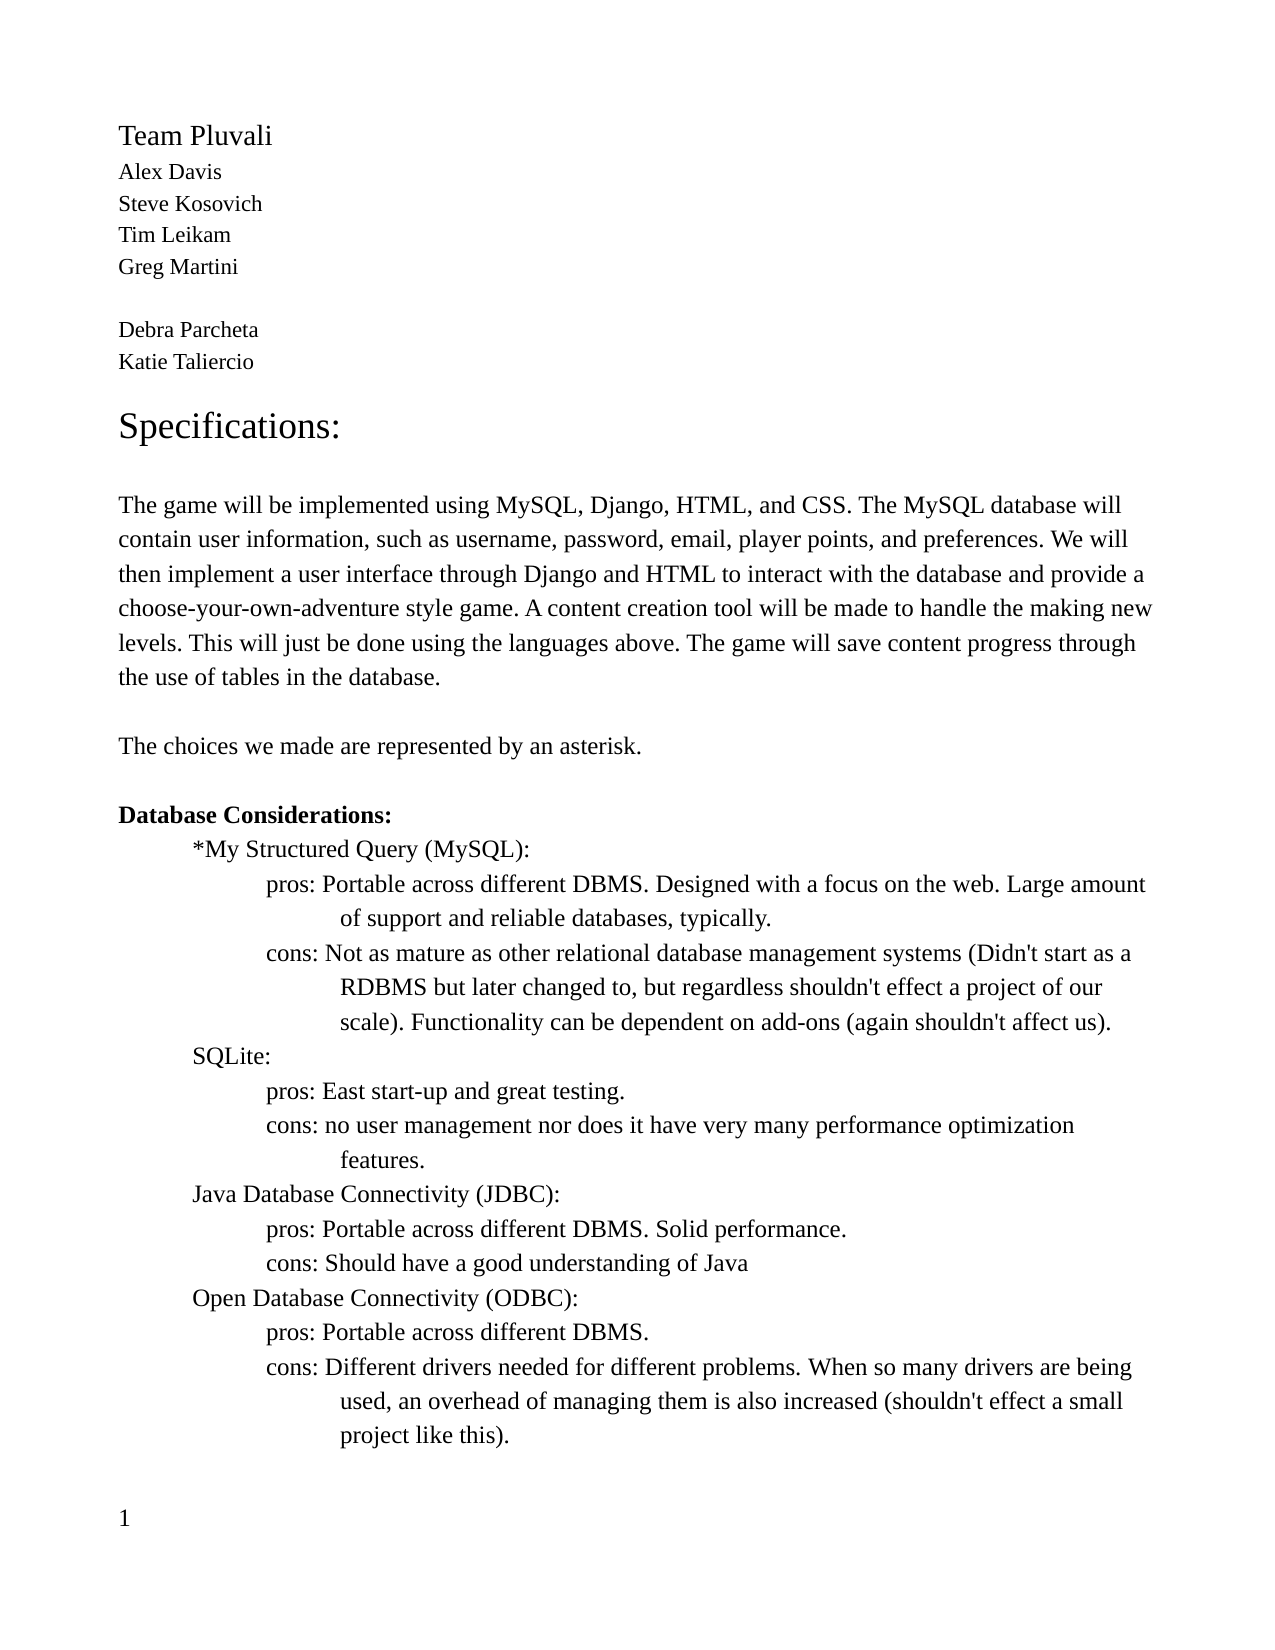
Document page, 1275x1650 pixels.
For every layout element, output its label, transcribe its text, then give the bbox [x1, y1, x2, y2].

text *My Structured Query (MySQL): [118, 834, 1157, 863]
text Java Database Connectivity (JDBC): [118, 1179, 1157, 1208]
text pros: Portable across different DBMS. [118, 1317, 1157, 1346]
text pros: East start-up and great testing. [118, 1076, 1157, 1104]
text SQLite: [118, 1041, 1157, 1070]
text cons: Different drivers needed for different problems. When so many drivers are being used, an overhead of managing them is also increased (shouldn't effect a small project like this). [118, 1352, 1157, 1449]
text cons: Should have a good understanding of Java [118, 1248, 1157, 1277]
text cons: Not as mature as other relational database management systems (Didn't start as a RDBMS but later changed to, but regardless shouldn't effect a project of our scale). Functionality can be dependent on add-ons (again shouldn't affect us). [118, 938, 1157, 1036]
text Open Database Connectivity (ODBC): [118, 1283, 1157, 1311]
text cons: no user management nor does it have very many performance optimization features. [118, 1110, 1157, 1173]
text The game will be implemented using MySQL, Django, HTML, and CSS. The MySQL database will contain user information, such as username, password, email, player points, and preferences. We will then implement a user interface through Django and HTML to interact with the database and provide a choose-your-own-adventure style game. A content creation tool will be made to handle the making new levels. This will just be done using the languages above. The game will save content progress through the use of tables in the database. [118, 490, 1157, 691]
text pros: Portable across different DBMS. Solid performance. [118, 1214, 1157, 1242]
text Database Considerations: [118, 800, 1157, 829]
text pros: Portable across different DBMS. Designed with a focus on the web. Large amount of support and reliable databases, typically. [118, 869, 1157, 932]
text The choices we made are represented by an asterisk. [118, 731, 1157, 760]
text Specifications: [118, 403, 1157, 447]
